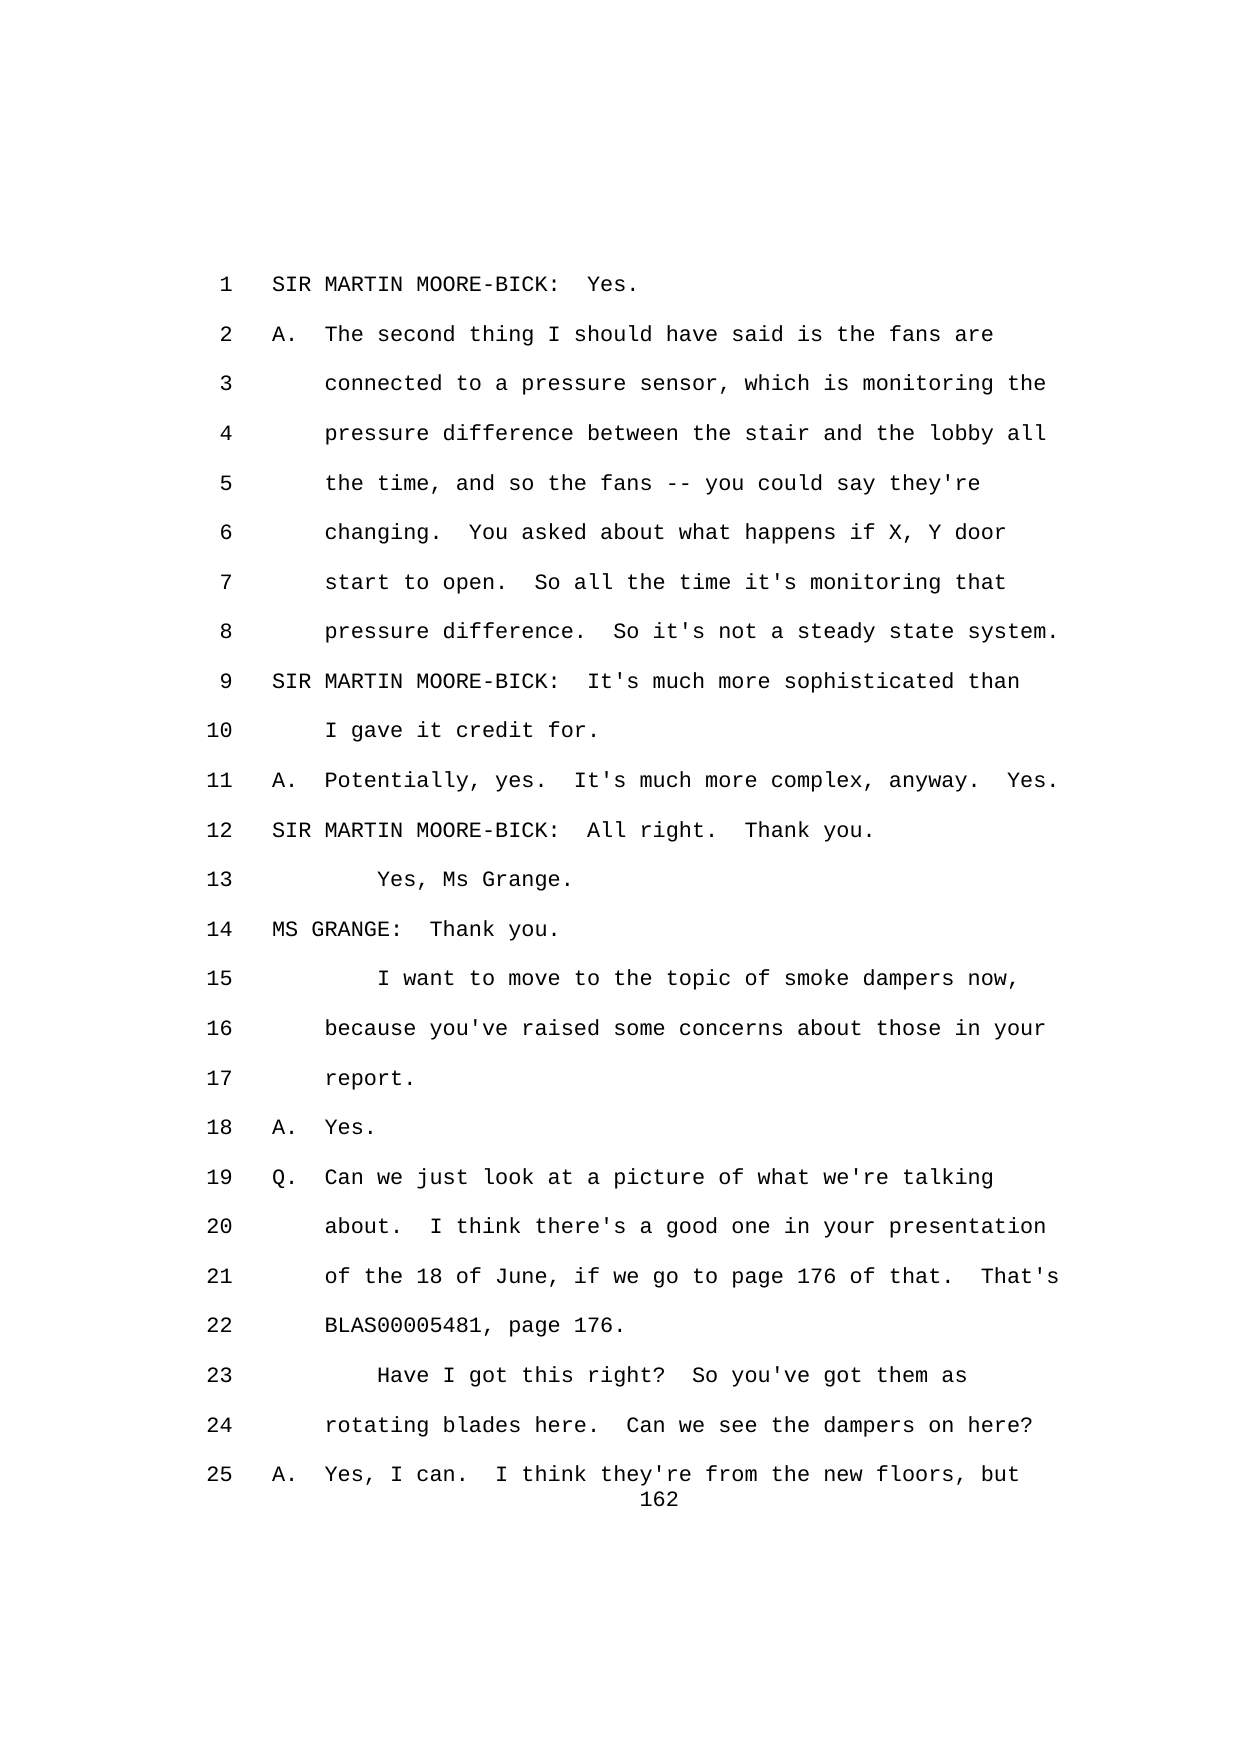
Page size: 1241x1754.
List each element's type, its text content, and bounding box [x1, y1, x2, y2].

text 19 Q. Can we just look at a picture of what we're talking [75, 1166, 1165, 1191]
text 17 report. [75, 1067, 1165, 1091]
text 11 A. Potentially, yes. It's much more complex, anyway. Yes. [75, 769, 1165, 794]
text 3 connected to a pressure sensor, which is monitoring the [75, 372, 1165, 397]
text 20 about. I think there's a good one in your presentation [75, 1215, 1165, 1240]
text 7 start to open. So all the time it's monitoring that [75, 571, 1165, 596]
text 8 pressure difference. So it's not a steady state system. [75, 620, 1165, 645]
text 24 rotating blades here. Can we see the dampers on here? [75, 1414, 1165, 1438]
text 13 Yes, Ms Grange. [75, 868, 1165, 893]
text 5 the time, and so the fans -- you could say they're [75, 472, 1165, 496]
text 18 A. Yes. [75, 1116, 1165, 1141]
text 16 because you've raised some concerns about those in your [75, 1017, 1165, 1042]
text 10 I gave it credit for. [75, 719, 1165, 744]
text 12 SIR MARTIN MOORE-BICK: All right. Thank you. [75, 819, 1165, 843]
text 2 A. The second thing I should have said is the fans are [75, 323, 1165, 348]
text 9 SIR MARTIN MOORE-BICK: It's much more sophisticated than [75, 670, 1165, 695]
text 22 BLAS00005481, page 176. [75, 1314, 1165, 1339]
text 25 A. Yes, I can. I think they're from the new floors, but [75, 1463, 1165, 1488]
text 21 of the 18 of June, if we go to page 176 of that. That's [75, 1265, 1165, 1290]
text 162 [75, 1488, 1165, 1513]
text 6 changing. You asked about what happens if X, Y door [75, 521, 1165, 546]
text 1 SIR MARTIN MOORE-BICK: Yes. [75, 273, 1165, 298]
text 15 I want to move to the topic of smoke dampers now, [75, 967, 1165, 992]
text 4 pressure difference between the stair and the lobby all [75, 422, 1165, 447]
text 14 MS GRANGE: Thank you. [75, 918, 1165, 943]
text 23 Have I got this right? So you've got them as [75, 1364, 1165, 1389]
